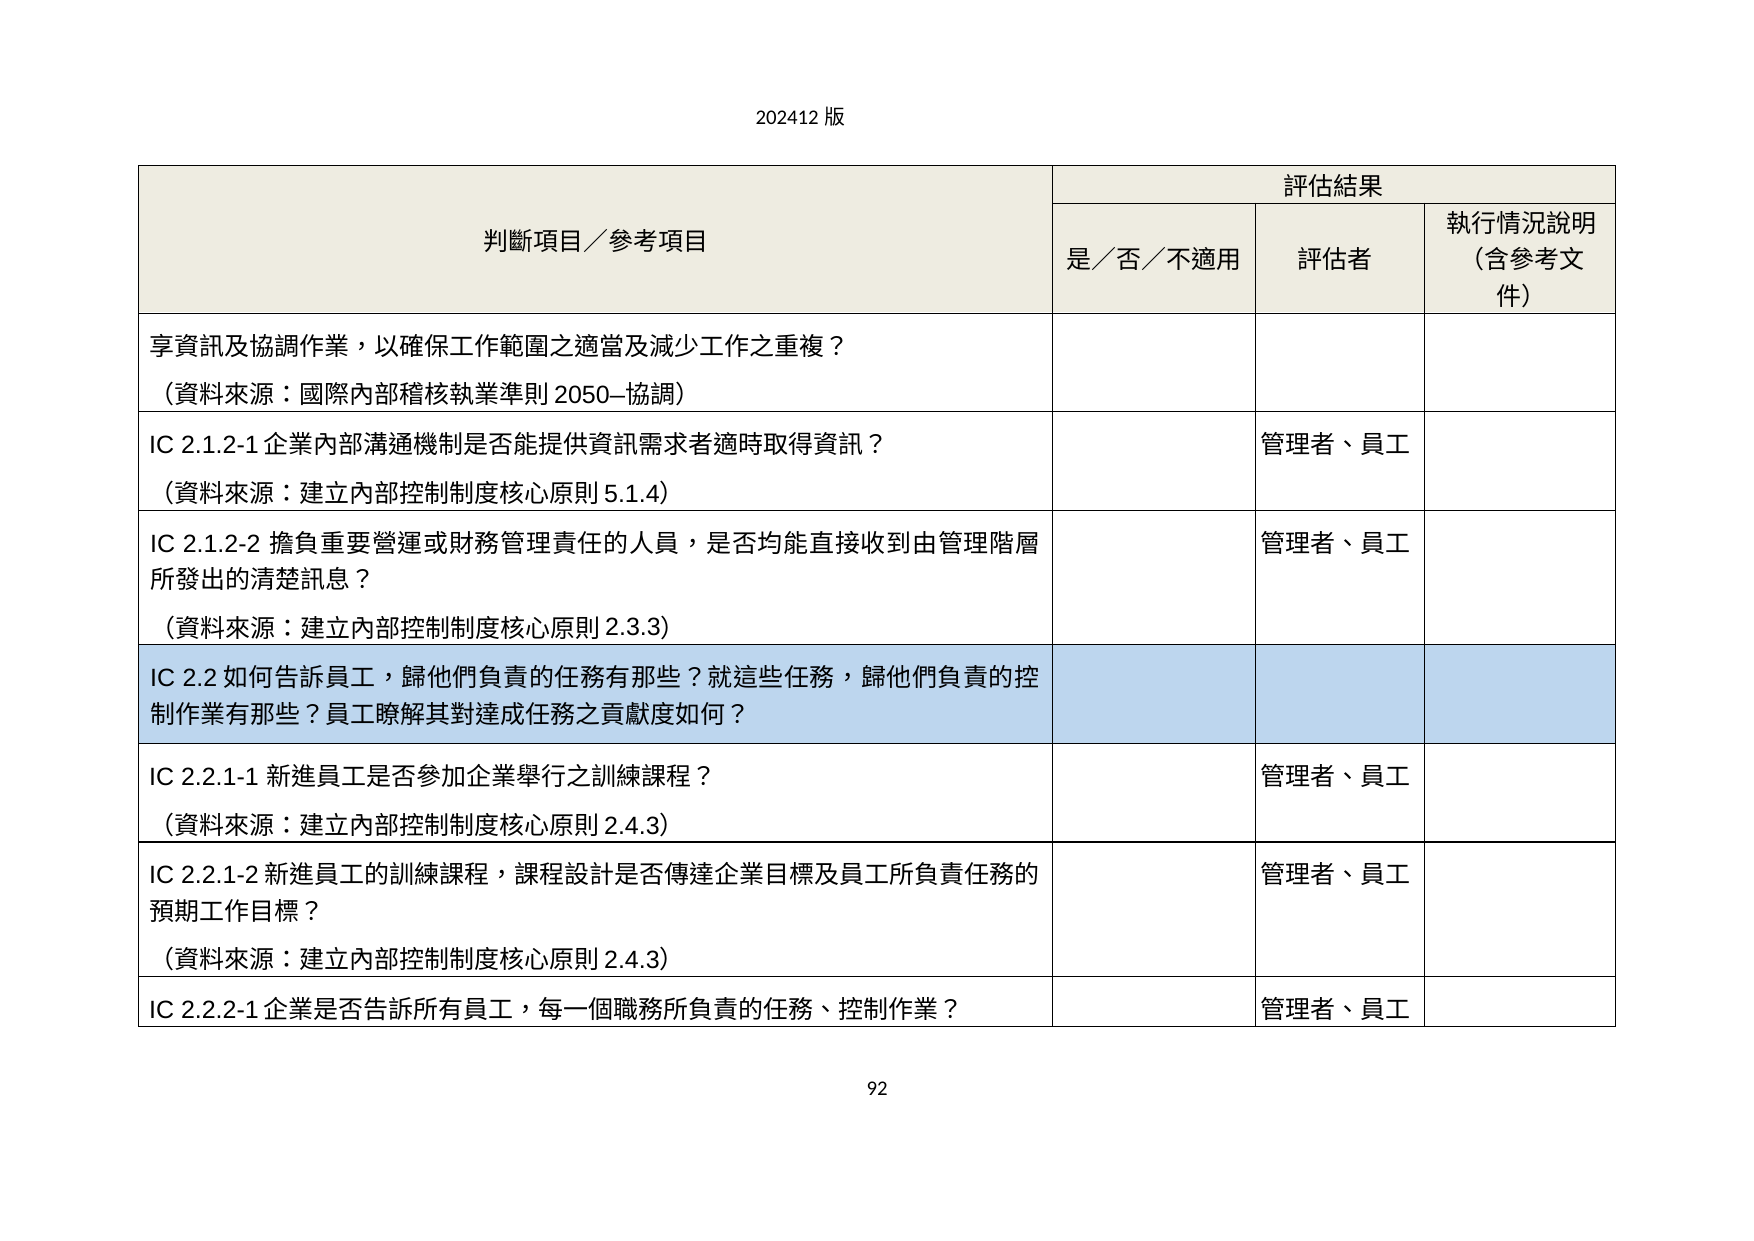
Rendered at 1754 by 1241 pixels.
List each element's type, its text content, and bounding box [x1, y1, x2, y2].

table_cell IC 2.1.2-2 擔負重要營運或財務管理責任的人員，是否均能直接收到由管理階層所發出的清楚訊息？ （資料來源：建立內部控制制度核心原則2.3.3） [139, 511, 1052, 644]
table_cell IC 2.2.1-2新進員工的訓練課程，課程設計是否傳達企業目標及員工所負責任務的預期工作目標？ （資料來源：建立內部控制制度核心原則2.4.3） [139, 843, 1052, 976]
table_cell [1053, 314, 1255, 411]
table_cell [1425, 977, 1615, 1026]
table_cell [1053, 645, 1255, 743]
table_cell [1053, 977, 1255, 1026]
table_cell 評估者 [1256, 204, 1424, 312]
table_cell 享資訊及協調作業，以確保工作範圍之適當及減少工作之重複？ （資料來源：國際內部稽核執業準則2050–協調） [139, 314, 1052, 411]
table_cell 管理者、員工 [1256, 511, 1424, 644]
table_cell [1425, 744, 1615, 841]
table_cell [1425, 511, 1615, 644]
table_cell [1425, 412, 1615, 509]
table_cell [1425, 843, 1615, 976]
table_cell IC 2.2.1-1 新進員工是否參加企業舉行之訓練課程？ （資料來源：建立內部控制制度核心原則2.4.3） [139, 744, 1052, 841]
table_cell 是／否／不適用 [1053, 204, 1255, 312]
table_cell 管理者、員工 [1256, 744, 1424, 841]
table_cell IC 2.2如何告訴員工，歸他們負責的任務有那些？就這些任務，歸他們負責的控制作業有那些？員工瞭解其對達成任務之貢獻度如何？ [139, 645, 1052, 743]
table_cell [1053, 744, 1255, 841]
table_cell 管理者、員工 [1256, 843, 1424, 976]
table_cell [1053, 843, 1255, 976]
table_header 評估結果 [1053, 166, 1615, 203]
table_cell IC 2.2.2-1企業是否告訴所有員工，每一個職務所負責的任務、控制作業？ [139, 977, 1052, 1026]
table_cell 執行情況說明 （含參考文件） [1425, 204, 1615, 312]
table_cell 管理者、員工 [1256, 977, 1424, 1026]
table_cell [1425, 314, 1615, 411]
table_cell [1053, 412, 1255, 509]
table_cell IC 2.1.2-1企業內部溝通機制是否能提供資訊需求者適時取得資訊？ （資料來源：建立內部控制制度核心原則5.1.4） [139, 412, 1052, 509]
table_header 判斷項目／參考項目 [139, 166, 1052, 312]
table_cell [1256, 645, 1424, 743]
table_cell [1053, 511, 1255, 644]
table_cell [1425, 645, 1615, 743]
table_cell 管理者、員工 [1256, 412, 1424, 509]
table_cell [1256, 314, 1424, 411]
